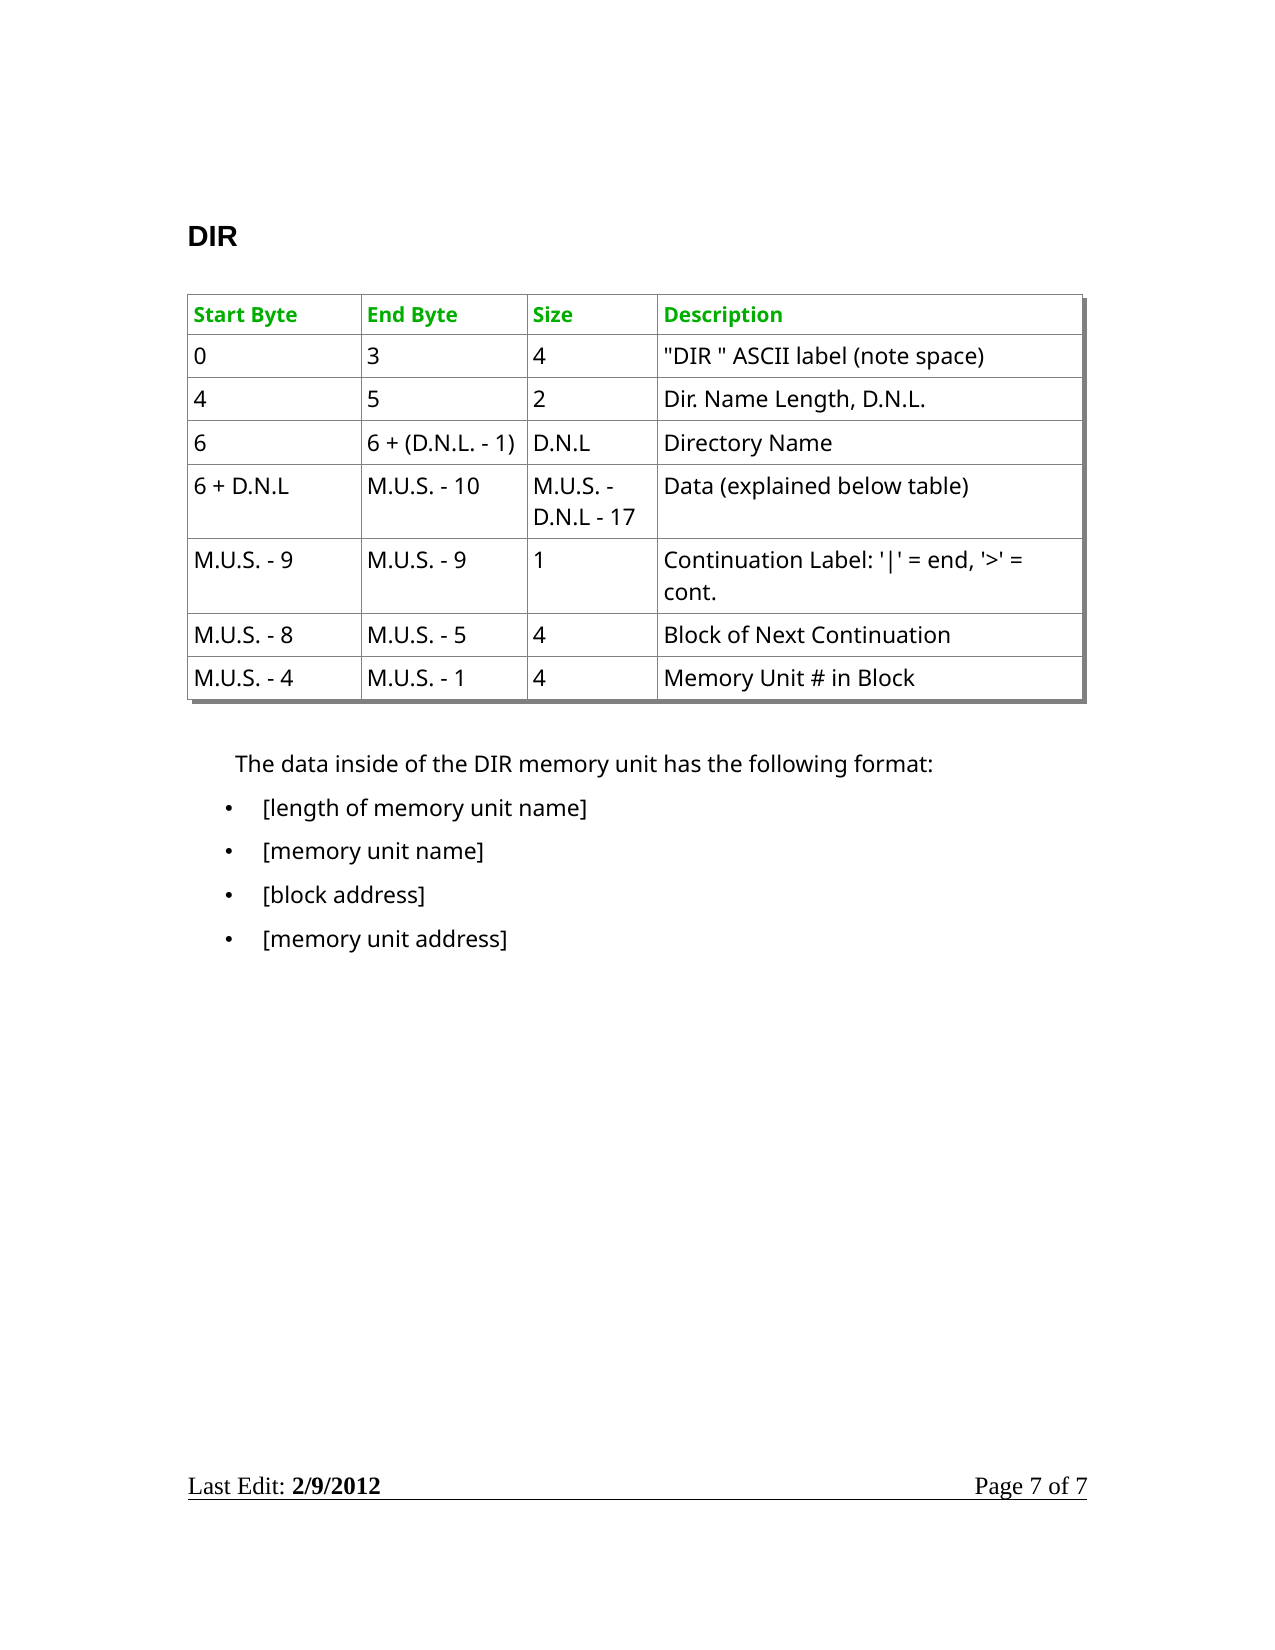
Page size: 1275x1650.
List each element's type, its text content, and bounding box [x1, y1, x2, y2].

table_cell Memory Unit # in Block [658, 657, 1082, 699]
table_cell 1 [528, 539, 657, 613]
table_cell M.U.S. - 10 [362, 465, 527, 538]
table_header Description [658, 295, 1082, 334]
table_header Start Byte [188, 295, 361, 334]
table_cell 4 [188, 378, 361, 420]
table_cell Data (explained below table) [658, 465, 1082, 538]
table_cell 4 [528, 614, 657, 656]
table_cell M.U.S. - 1 [362, 657, 527, 699]
table_cell Dir. Name Length, D.N.L. [658, 378, 1082, 420]
table_cell 6 [188, 421, 361, 464]
table_cell M.U.S. - 9 [188, 539, 361, 613]
table_cell "DIR " ASCII label (note space) [658, 335, 1082, 377]
table_cell M.U.S. - 4 [188, 657, 361, 699]
table_cell 4 [528, 657, 657, 699]
list [memory unit address] [225, 923, 1087, 954]
table_header Size [528, 295, 657, 334]
subtitle DIR [187, 219, 1087, 252]
list [length of memory unit name] [225, 792, 1087, 823]
table_cell M.U.S. - D.N.L - 17 [528, 465, 657, 538]
table_cell 4 [528, 335, 657, 377]
table_header End Byte [362, 295, 527, 334]
list [block address] [225, 879, 1087, 910]
table_cell 0 [188, 335, 361, 377]
table_cell D.N.L [528, 421, 657, 464]
table_cell Block of Next Continuation [658, 614, 1082, 656]
table_cell 5 [362, 378, 527, 420]
table_cell 3 [362, 335, 527, 377]
table_cell Continuation Label: '|' = end, '>' = cont. [658, 539, 1082, 613]
table_cell M.U.S. - 5 [362, 614, 527, 656]
table_cell 6 + (D.N.L. - 1) [362, 421, 527, 464]
list [memory unit name] [225, 835, 1087, 867]
table_cell Directory Name [658, 421, 1082, 464]
table_cell 6 + D.N.L [188, 465, 361, 538]
table_cell M.U.S. - 9 [362, 539, 527, 613]
table_cell 2 [528, 378, 657, 420]
text The data inside of the DIR memory unit has the following format: [187, 748, 1087, 779]
table_cell M.U.S. - 8 [188, 614, 361, 656]
